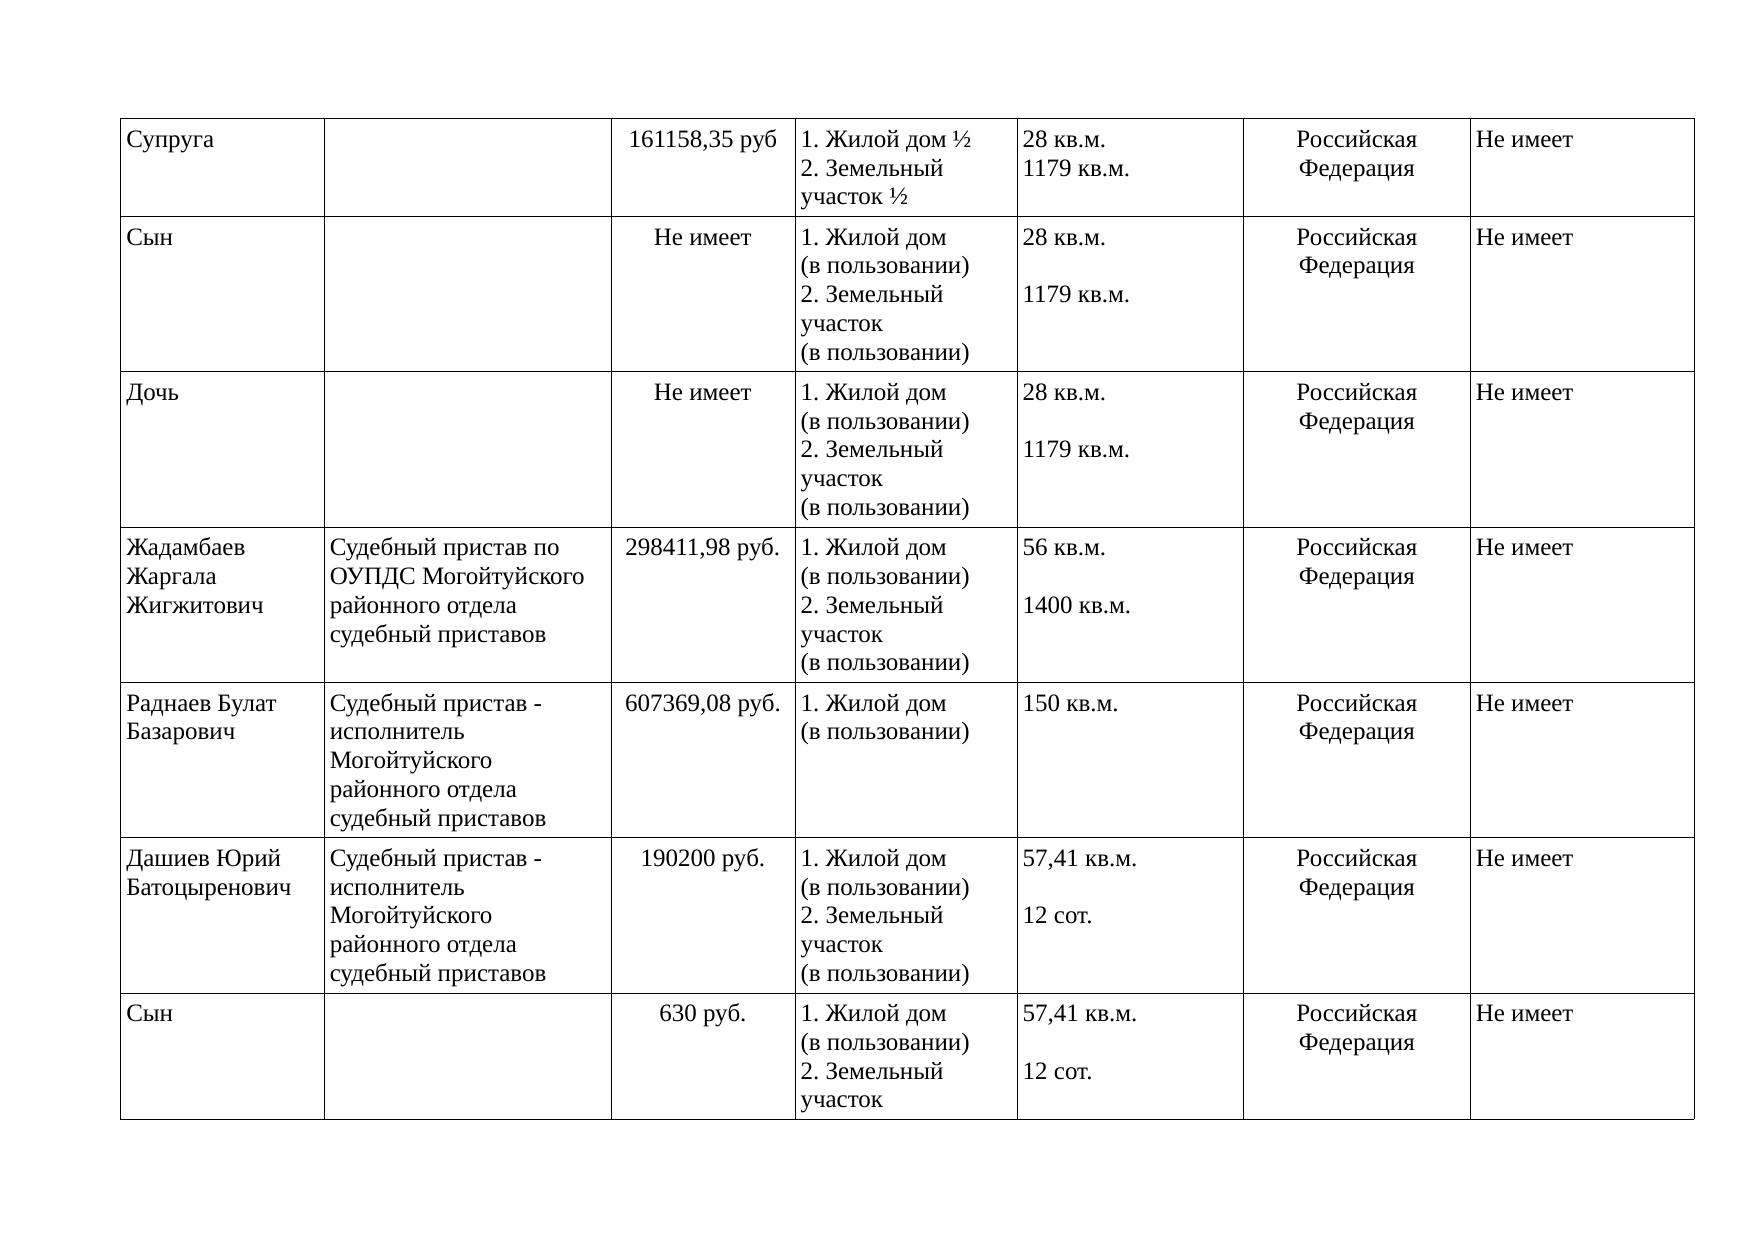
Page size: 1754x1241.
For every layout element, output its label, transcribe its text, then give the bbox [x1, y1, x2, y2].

table_cell 161158,35 руб [612, 119, 795, 216]
table_cell [325, 119, 611, 216]
table_cell 28 кв.м. 1179 кв.м. [1018, 217, 1243, 371]
table_cell Не имеет [612, 372, 795, 527]
table_cell Российская Федерация [1244, 528, 1470, 682]
table_cell 56 кв.м. 1400 кв.м. [1018, 528, 1243, 682]
table_cell Жадамбаев Жаргала Жигжитович [121, 528, 324, 682]
table_cell 1. Жилой дом (в пользовании) 2. Земельный участок [796, 994, 1017, 1119]
table_cell Судебный пристав - исполнитель Могойтуйского районного отдела судебный приставов [325, 838, 611, 992]
table_cell 57,41 кв.м. 12 сот. [1018, 838, 1243, 992]
table_cell [325, 372, 611, 527]
table_cell Не имеет [1471, 838, 1694, 992]
table_cell Российская Федерация [1244, 119, 1470, 216]
table_cell Не имеет [1471, 217, 1694, 371]
table_cell Российская Федерация [1244, 683, 1470, 837]
table_cell 1. Жилой дом (в пользовании) 2. Земельный участок (в пользовании) [796, 217, 1017, 371]
table_cell Дочь [121, 372, 324, 527]
table_cell Супруга [121, 119, 324, 216]
table_cell Российская Федерация [1244, 838, 1470, 992]
table_cell 607369,08 руб. [612, 683, 795, 837]
table_cell 28 кв.м. 1179 кв.м. [1018, 372, 1243, 527]
table_cell 1. Жилой дом ½ 2. Земельный участок ½ [796, 119, 1017, 216]
table_cell [325, 994, 611, 1119]
table_cell Сын [121, 217, 324, 371]
table_cell Не имеет [612, 217, 795, 371]
table_cell 630 руб. [612, 994, 795, 1119]
table_cell Судебный пристав по ОУПДС Могойтуйского районного отдела судебный приставов [325, 528, 611, 682]
table_cell Российская Федерация [1244, 217, 1470, 371]
table_cell [325, 217, 611, 371]
table_cell 190200 руб. [612, 838, 795, 992]
table_cell 1. Жилой дом (в пользовании) 2. Земельный участок (в пользовании) [796, 528, 1017, 682]
table_cell Не имеет [1471, 119, 1694, 216]
table_cell Сын [121, 994, 324, 1119]
table_cell Российская Федерация [1244, 372, 1470, 527]
table_cell Российская Федерация [1244, 994, 1470, 1119]
table_cell Не имеет [1471, 683, 1694, 837]
table_cell Раднаев Булат Базарович [121, 683, 324, 837]
table_cell 1. Жилой дом (в пользовании) 2. Земельный участок (в пользовании) [796, 372, 1017, 527]
table_cell Дашиев Юрий Батоцыренович [121, 838, 324, 992]
table_cell Судебный пристав - исполнитель Могойтуйского районного отдела судебный приставов [325, 683, 611, 837]
table_cell 150 кв.м. [1018, 683, 1243, 837]
table_cell Не имеет [1471, 372, 1694, 527]
table_cell 298411,98 руб. [612, 528, 795, 682]
table_cell 1. Жилой дом (в пользовании) 2. Земельный участок (в пользовании) [796, 838, 1017, 992]
table_cell Не имеет [1471, 528, 1694, 682]
table_cell 28 кв.м. 1179 кв.м. [1018, 119, 1243, 216]
table_cell 1. Жилой дом (в пользовании) [796, 683, 1017, 837]
table_cell Не имеет [1471, 994, 1694, 1119]
table_cell 57,41 кв.м. 12 сот. [1018, 994, 1243, 1119]
